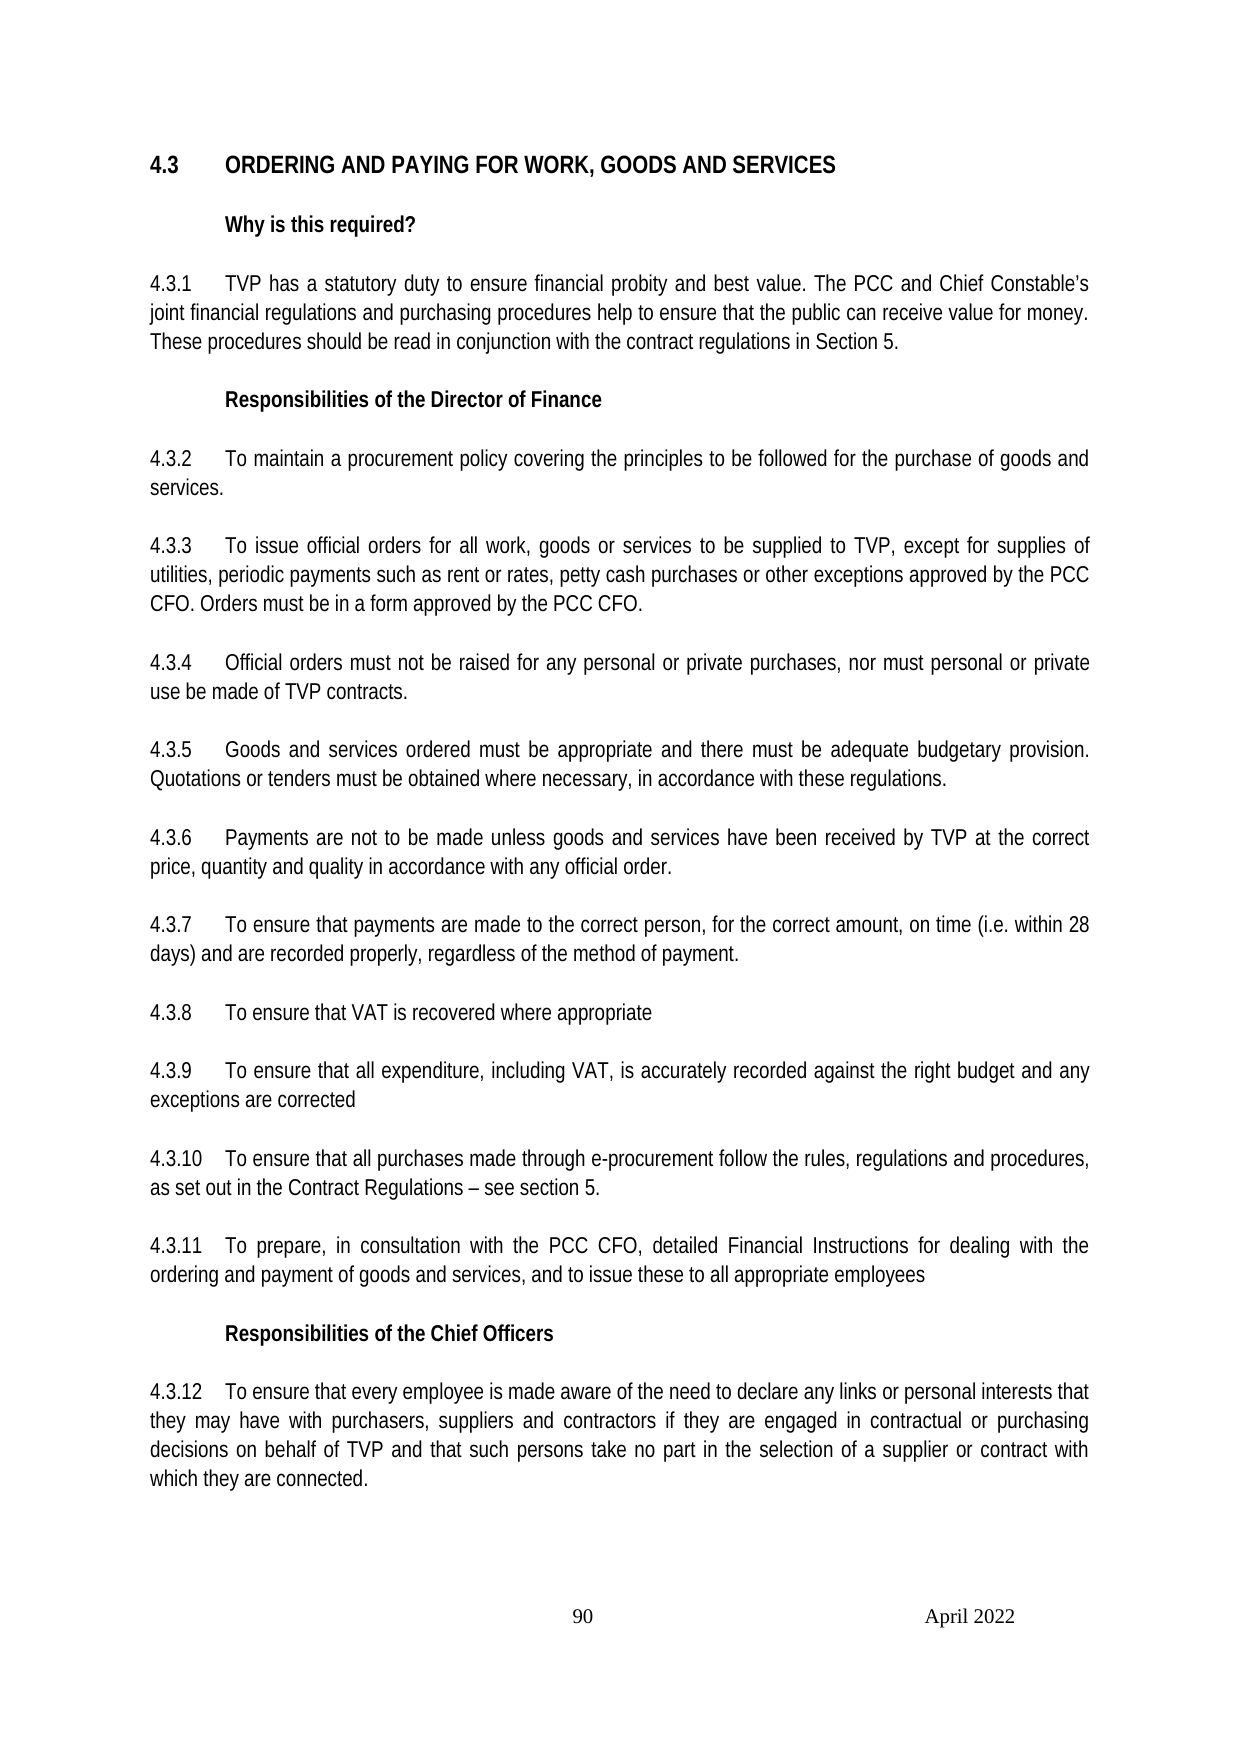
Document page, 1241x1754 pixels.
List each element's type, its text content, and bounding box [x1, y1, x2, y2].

text 4.3 ORDERING AND PAYING FOR WORK, GOODS AND SERVICES [150, 150, 1002, 179]
list To ensure that every employee is made aware of the need to declare any links or personal interests that they may have with purchasers, suppliers and contractors if they are engaged in contractual or purchasing decisions on behalf of TVP and that such persons take no part in the selection of a supplier or contract with which they are connected. [150, 1375, 1090, 1492]
list To ensure that all purchases made through e-procurement follow the rules, regulations and procedures, as set out in the Contract Regulations – see section 5. [150, 1142, 1090, 1200]
list Official orders must not be raised for any personal or private purchases, nor must personal or private use be made of TVP contracts. [150, 646, 1090, 704]
list To maintain a procurement policy covering the principles to be followed for the purchase of goods and services. [150, 442, 1090, 500]
list Payments are not to be made unless goods and services have been received by TVP at the correct price, quantity and quality in accordance with any official order. [150, 821, 1090, 879]
text Why is this required? [150, 208, 1090, 237]
text Responsibilities of the Chief Officers [150, 1317, 1090, 1346]
text Responsibilities of the Director of Finance [150, 383, 1090, 412]
list To ensure that payments are made to the correct person, for the correct amount, on time (i.e. within 28 days) and are recorded properly, regardless of the method of payment. [150, 908, 1090, 967]
list To issue official orders for all work, goods or services to be supplied to TVP, except for supplies of utilities, periodic payments such as rent or rates, petty cash purchases or other exceptions approved by the PCC CFO. Orders must be in a form approved by the PCC CFO. [150, 529, 1090, 617]
list Goods and services ordered must be appropriate and there must be adequate budgetary provision. Quotations or tenders must be obtained where necessary, in accordance with these regulations. [150, 733, 1090, 792]
list To ensure that all expenditure, including VAT, is accurately recorded against the right budget and any exceptions are corrected [150, 1054, 1090, 1112]
list TVP has a statutory duty to ensure financial probity and best value. The PCC and Chief Constable’s joint financial regulations and purchasing procedures help to ensure that the public can receive value for money. These procedures should be read in conjunction with the contract regulations in Section 5. [150, 267, 1090, 354]
list To prepare, in consultation with the PCC CFO, detailed Financial Instructions for dealing with the ordering and payment of goods and services, and to issue these to all appropriate employees [150, 1229, 1090, 1287]
list To ensure that VAT is recovered where appropriate [150, 996, 1090, 1025]
